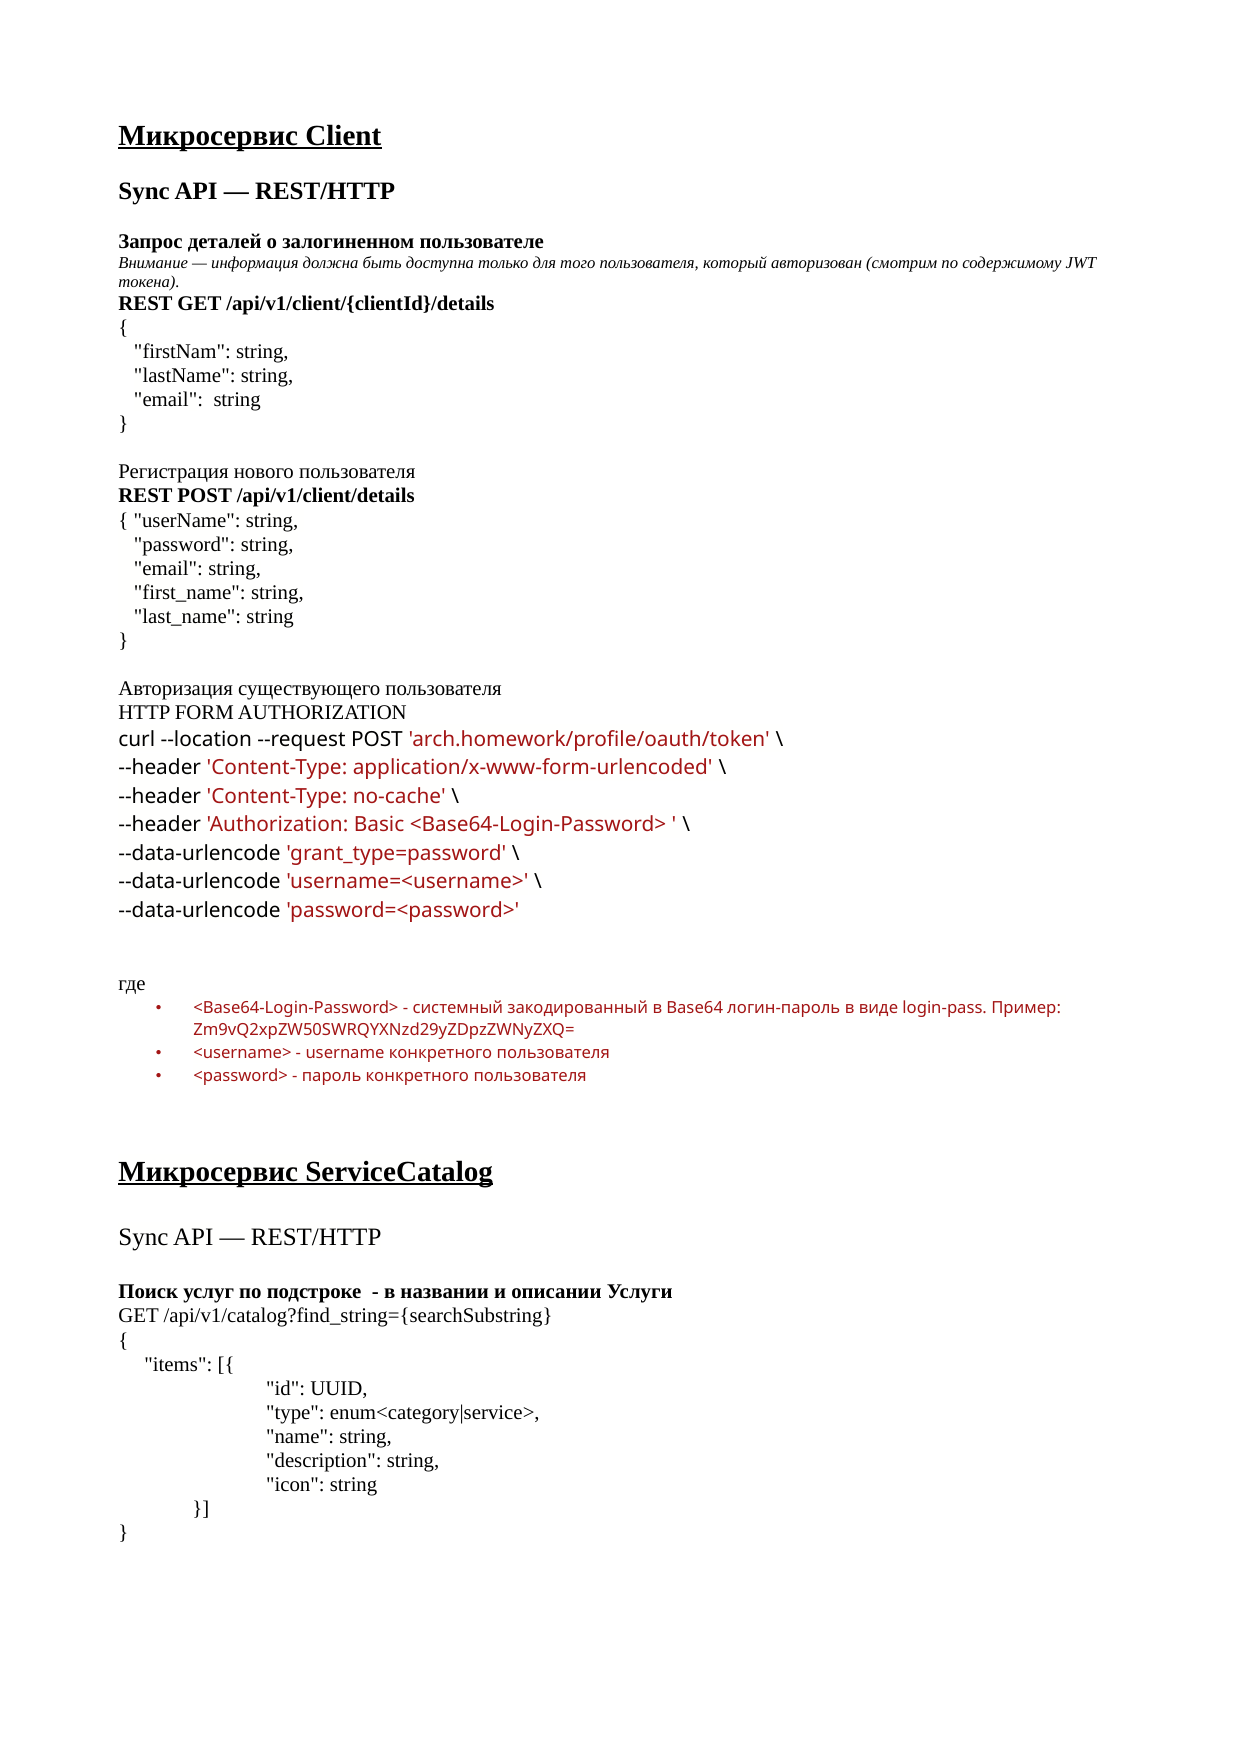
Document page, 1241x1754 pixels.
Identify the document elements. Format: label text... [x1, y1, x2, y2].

text "id": UUID, [118, 1376, 1122, 1400]
text "type": enum<category|service>, [118, 1400, 1122, 1424]
text --data-urlencode 'password=<password>' [118, 895, 1122, 923]
text --header 'Content-Type: no-cache' \ [118, 781, 1122, 809]
text REST GET /api/v1/client/{clientId}/details [118, 291, 1122, 315]
text Микросервис Client [118, 118, 1122, 152]
text "lastName": string, [118, 363, 1122, 387]
text HTTP FORM AUTHORIZATION [118, 700, 1122, 724]
text curl --location --request POST 'arch.homework/profile/oauth/token' \ [118, 724, 1122, 752]
text --data-urlencode 'username=<username>' \ [118, 866, 1122, 895]
text Внимание — информация должна быть доступна только для того пользователя, который авторизован (смотрим по содержимому JWT токена). [118, 253, 1122, 291]
text "email": string, [118, 556, 1122, 580]
text GET /api/v1/catalog?find_string={searchSubstring} [118, 1303, 1122, 1327]
text "description": string, [118, 1448, 1122, 1472]
list <Base64-Login-Password> - системный закодированный в Base64 логин-пароль в виде login-pass. Пример: Zm9vQ2xpZW50SWRQYXNzd29yZDpzZWNyZXQ= [156, 995, 1122, 1041]
text "first_name": string, [118, 580, 1122, 604]
text } [118, 628, 1122, 652]
text { [118, 315, 1122, 339]
text "password": string, [118, 532, 1122, 556]
text --header 'Authorization: Basic <Base64-Login-Password> ' \ [118, 809, 1122, 838]
text --data-urlencode 'grant_type=password' \ [118, 838, 1122, 866]
text }] [118, 1496, 1122, 1520]
text "items": [{ [118, 1352, 1122, 1376]
text { "userName": string, [118, 507, 1122, 532]
text Поиск услуг по подстроке - в названии и описании Услуги [118, 1279, 1122, 1303]
text "name": string, [118, 1424, 1122, 1448]
text "icon": string [118, 1472, 1122, 1496]
text Регистрация нового пользователя [118, 459, 1122, 483]
text { [118, 1327, 1122, 1352]
text "last_name": string [118, 604, 1122, 628]
list <password> - пароль конкретного пользователя [156, 1063, 1122, 1086]
text Микросервис ServiceCatalog [118, 1154, 1122, 1188]
text } [118, 411, 1122, 435]
text Sync API — REST/HTTP [118, 176, 1122, 204]
text } [118, 1520, 1122, 1544]
text REST POST /api/v1/client/details [118, 483, 1122, 507]
text Sync API — REST/HTTP [118, 1222, 1122, 1251]
text "firstNam": string, [118, 339, 1122, 363]
text --header 'Content-Type: application/x-www-form-urlencoded' \ [118, 752, 1122, 781]
text "email": string [118, 387, 1122, 411]
text где [118, 971, 1122, 995]
text Запрос деталей о залогиненном пользователе [118, 228, 1122, 253]
text Авторизация существующего пользователя [118, 676, 1122, 700]
list <username> - username конкретного пользователя [156, 1041, 1122, 1063]
